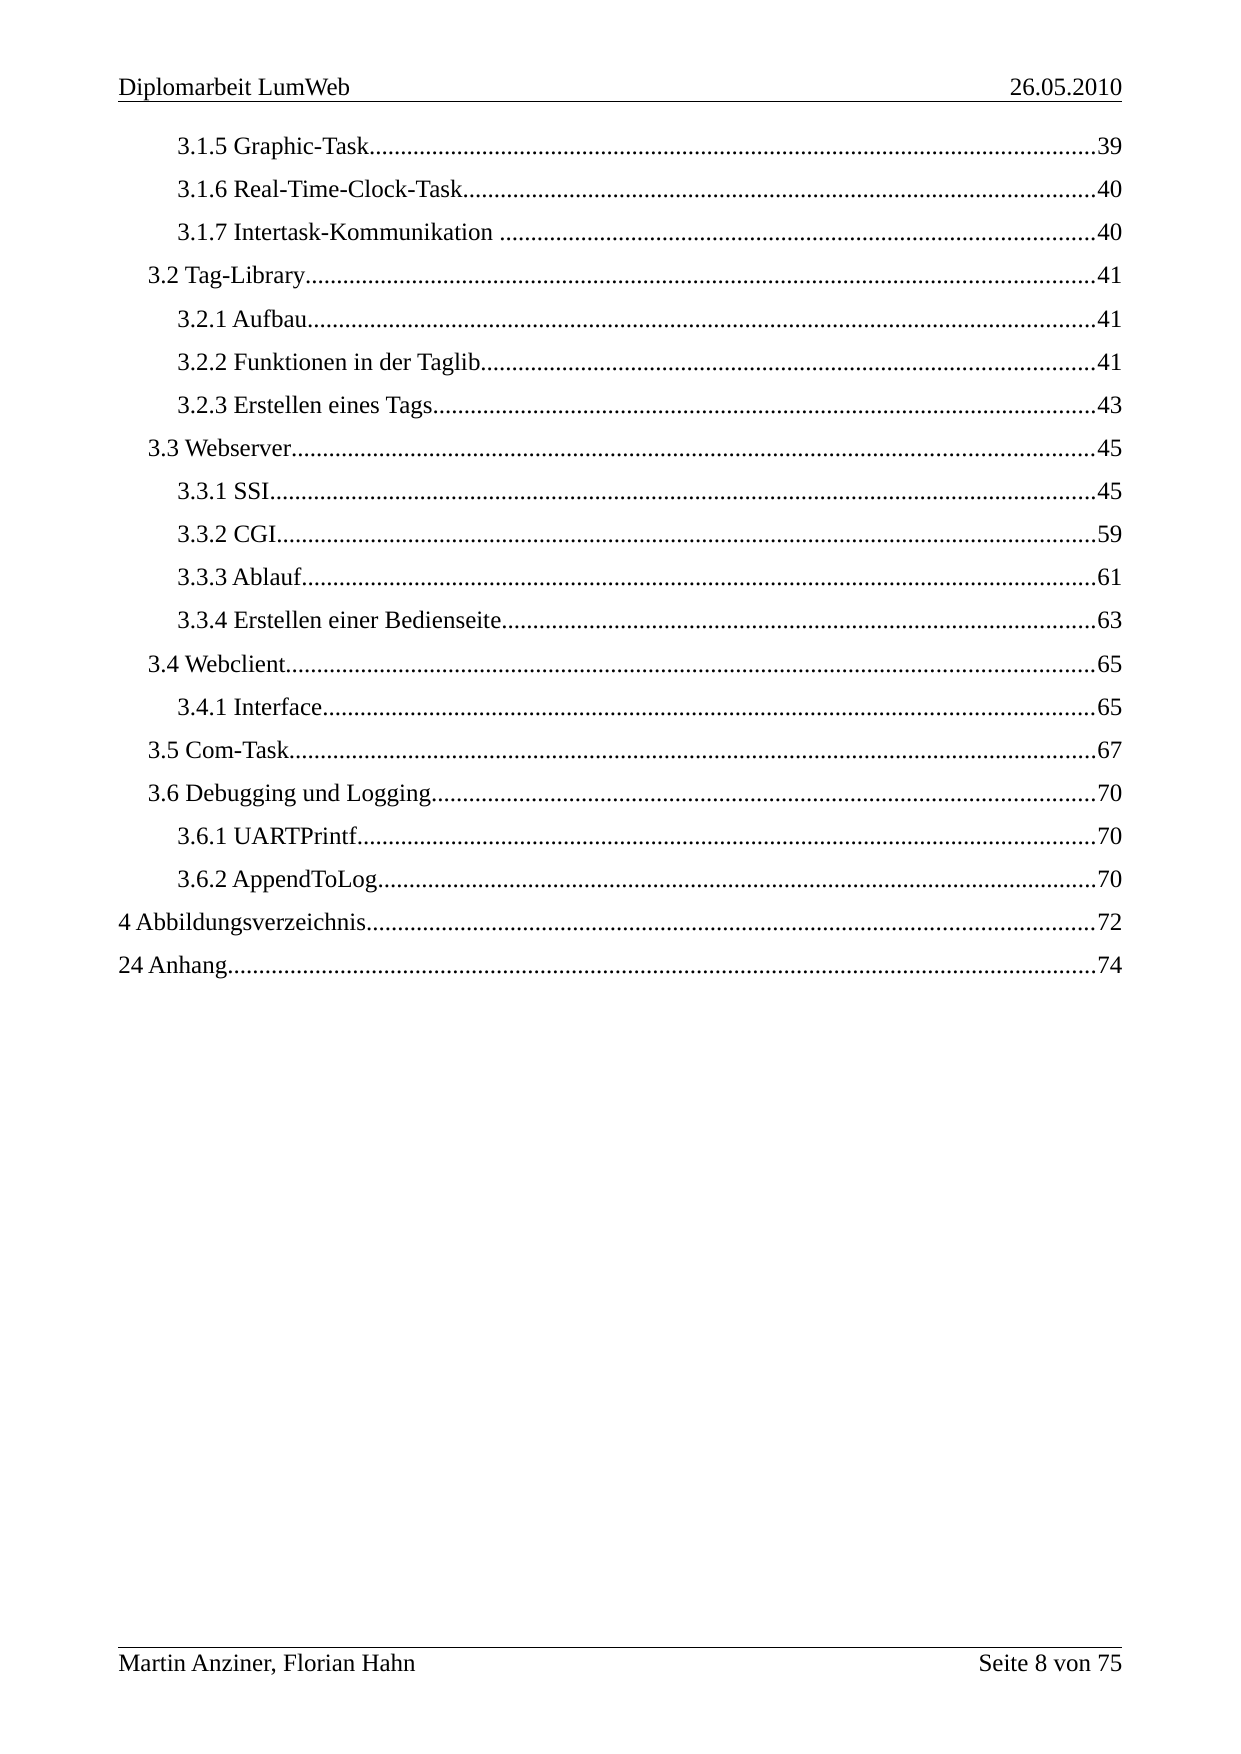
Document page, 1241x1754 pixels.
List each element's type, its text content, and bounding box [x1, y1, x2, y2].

text 3.3.1 SSI 45 [177, 476, 1122, 505]
text 3.3.2 CGI 59 [177, 519, 1122, 548]
text 3.3 Webserver 45 [148, 433, 1122, 462]
text 3.2.3 Erstellen eines Tags 43 [177, 390, 1122, 419]
text 3.2.2 Funktionen in der Taglib 41 [177, 347, 1122, 376]
text 3.6.1 UARTPrintf 70 [177, 821, 1122, 850]
text 4 Abbildungsverzeichnis 72 [118, 907, 1122, 936]
text 3.4.1 Interface 65 [177, 692, 1122, 721]
text 3.3.4 Erstellen einer Bedienseite 63 [177, 606, 1122, 634]
text 3.1.5 Graphic-Task 39 [177, 131, 1122, 160]
text 3.2 Tag-Library 41 [148, 261, 1122, 289]
text 3.3.3 Ablauf 61 [177, 562, 1122, 591]
text 3.1.6 Real-Time-Clock-Task 40 [177, 174, 1122, 203]
text 3.6.2 AppendToLog 70 [177, 864, 1122, 893]
text 3.2.1 Aufbau 41 [177, 304, 1122, 332]
text 24 Anhang 74 [118, 951, 1122, 979]
text 3.6 Debugging und Logging 70 [148, 778, 1122, 807]
text 3.1.7 Intertask-Kommunikation 40 [177, 217, 1122, 246]
text 3.5 Com-Task 67 [148, 735, 1122, 764]
text 3.4 Webclient 65 [148, 649, 1122, 677]
